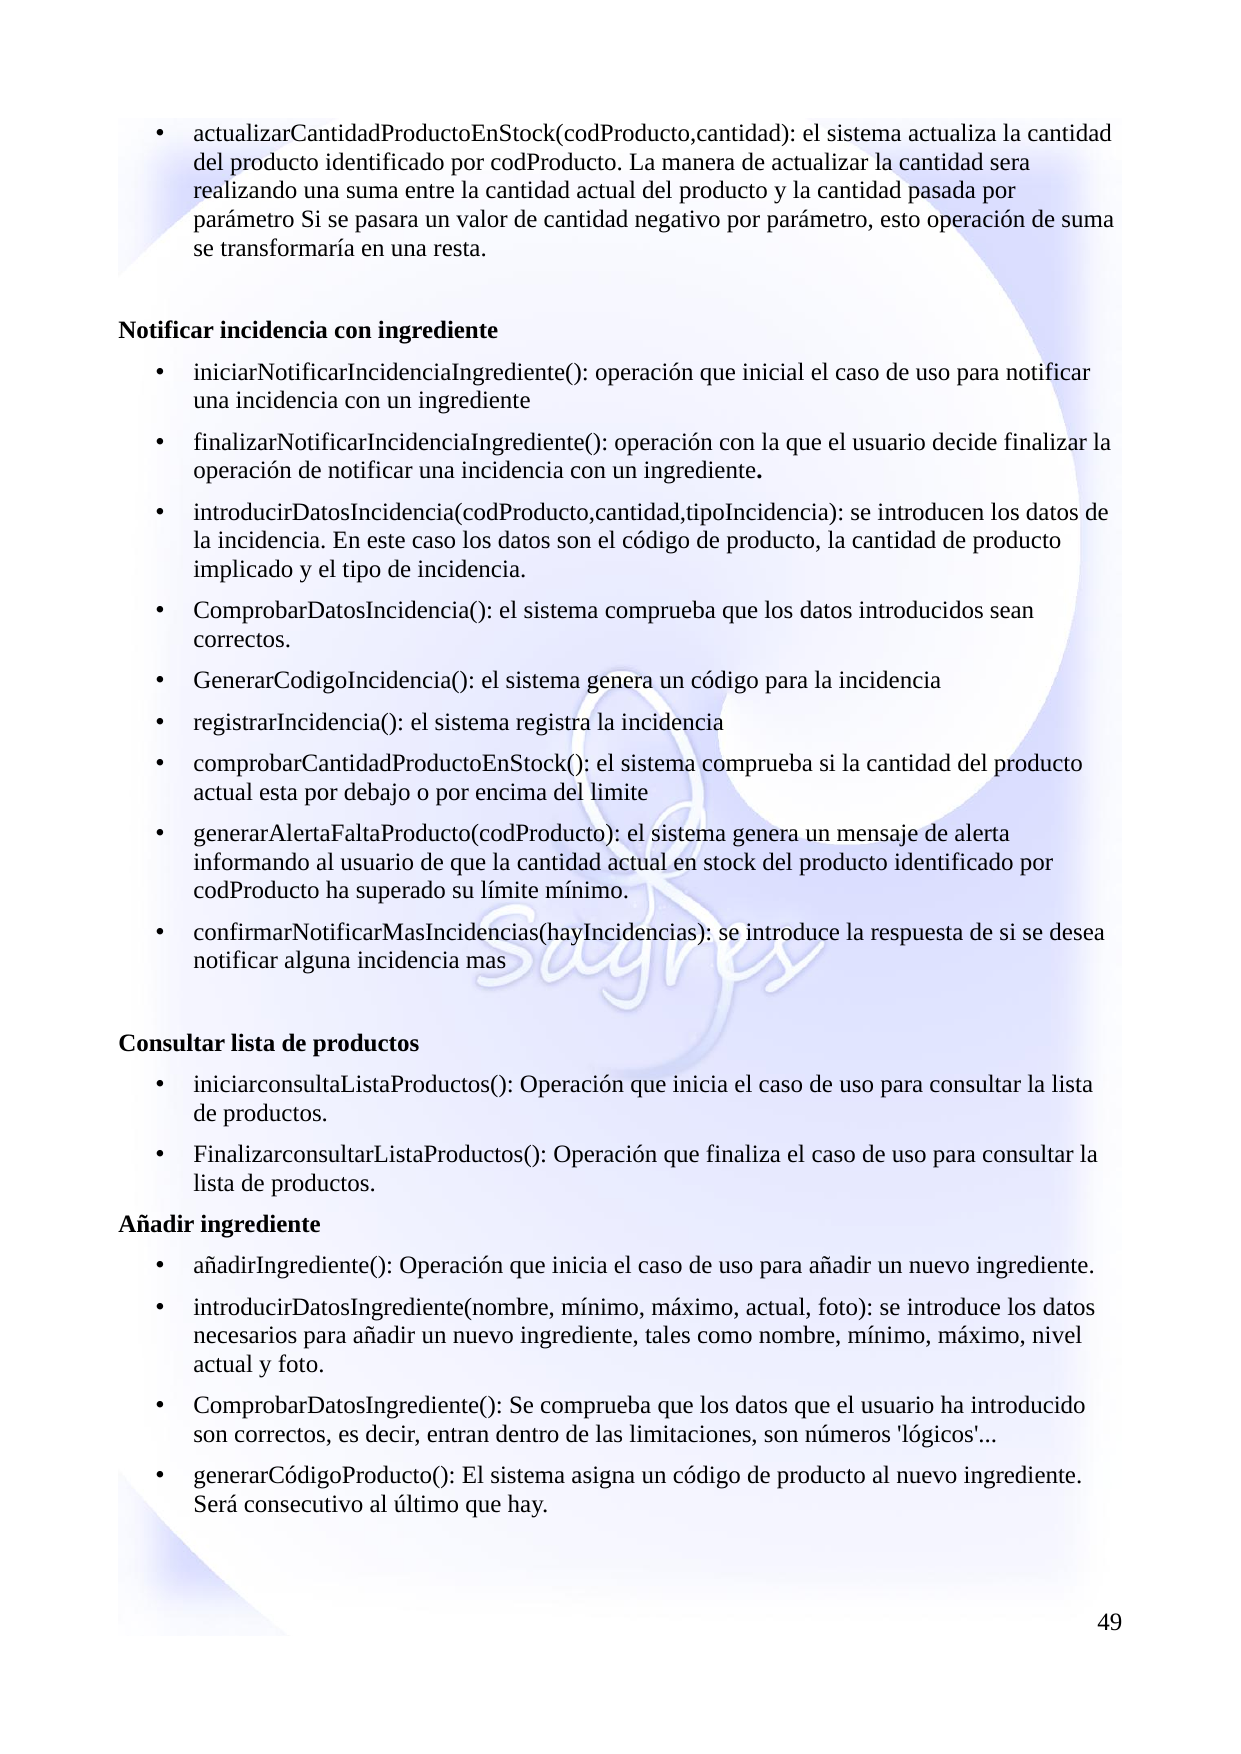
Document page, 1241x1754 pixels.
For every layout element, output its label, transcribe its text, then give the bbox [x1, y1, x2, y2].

picture [118, 344, 1122, 1028]
list introducirDatosIncidencia(codProducto,cantidad,tipoIncidencia): se introducen los datos de la incidencia. En este caso los datos son el código de producto, la cantidad de producto implicado y el tipo de incidencia. [156, 497, 1122, 583]
list introducirDatosIngrediente(nombre, mínimo, máximo, actual, foto): se introduce los datos necesarios para añadir un nuevo ingrediente, tales como nombre, mínimo, máximo, nivel actual y foto. [156, 1292, 1122, 1378]
list comprobarCantidadProductoEnStock(): el sistema comprueba si la cantidad del producto actual esta por debajo o por encima del limite [156, 748, 1122, 806]
list actualizarCantidadProductoEnStock(codProducto,cantidad): el sistema actualiza la cantidad del producto identificado por codProducto. La manera de actualizar la cantidad sera realizando una suma entre la cantidad actual del producto y la cantidad pasada por parámetro Si se pasara un valor de cantidad negativo por parámetro, esto operación de suma se transformaría en una resta. [156, 118, 1122, 262]
list generarAlertaFaltaProducto(codProducto): el sistema genera un mensaje de alerta informando al usuario de que la cantidad actual en stock del producto identificado por codProducto ha superado su límite mínimo. [156, 818, 1122, 904]
picture [118, 1238, 1122, 1636]
list registrarIncidencia(): el sistema registra la incidencia [156, 707, 1122, 736]
picture [118, 118, 1122, 316]
list GenerarCodigoIncidencia(): el sistema genera un código para la incidencia [156, 666, 1122, 694]
picture [118, 1057, 1122, 1209]
list añadirIngrediente(): Operación que inicia el caso de uso para añadir un nuevo ingrediente. [156, 1251, 1122, 1279]
list iniciarNotificarIncidenciaIngrediente(): operación que inicial el caso de uso para notificar una incidencia con un ingrediente [156, 357, 1122, 414]
list ComprobarDatosIncidencia(): el sistema comprueba que los datos introducidos sean correctos. [156, 596, 1122, 653]
text Añadir ingrediente [118, 1209, 1122, 1238]
list FinalizarconsultarListaProductos(): Operación que finaliza el caso de uso para consultar la lista de productos. [156, 1139, 1122, 1197]
list generarCódigoProducto(): El sistema asigna un código de producto al nuevo ingrediente. Será consecutivo al último que hay. [156, 1461, 1122, 1518]
text Consultar lista de productos [118, 1028, 1122, 1057]
list ComprobarDatosIngrediente(): Se comprueba que los datos que el usuario ha introducido son correctos, es decir, entran dentro de las limitaciones, son números 'lógicos'... [156, 1391, 1122, 1448]
text Notificar incidencia con ingrediente [118, 316, 1122, 344]
list confirmarNotificarMasIncidencias(hayIncidencias): se introduce la respuesta de si se desea notificar alguna incidencia mas [156, 917, 1122, 974]
list finalizarNotificarIncidenciaIngrediente(): operación con la que el usuario decide finalizar la operación de notificar una incidencia con un ingrediente. [156, 427, 1122, 484]
list iniciarconsultaListaProductos(): Operación que inicia el caso de uso para consultar la lista de productos. [156, 1069, 1122, 1127]
